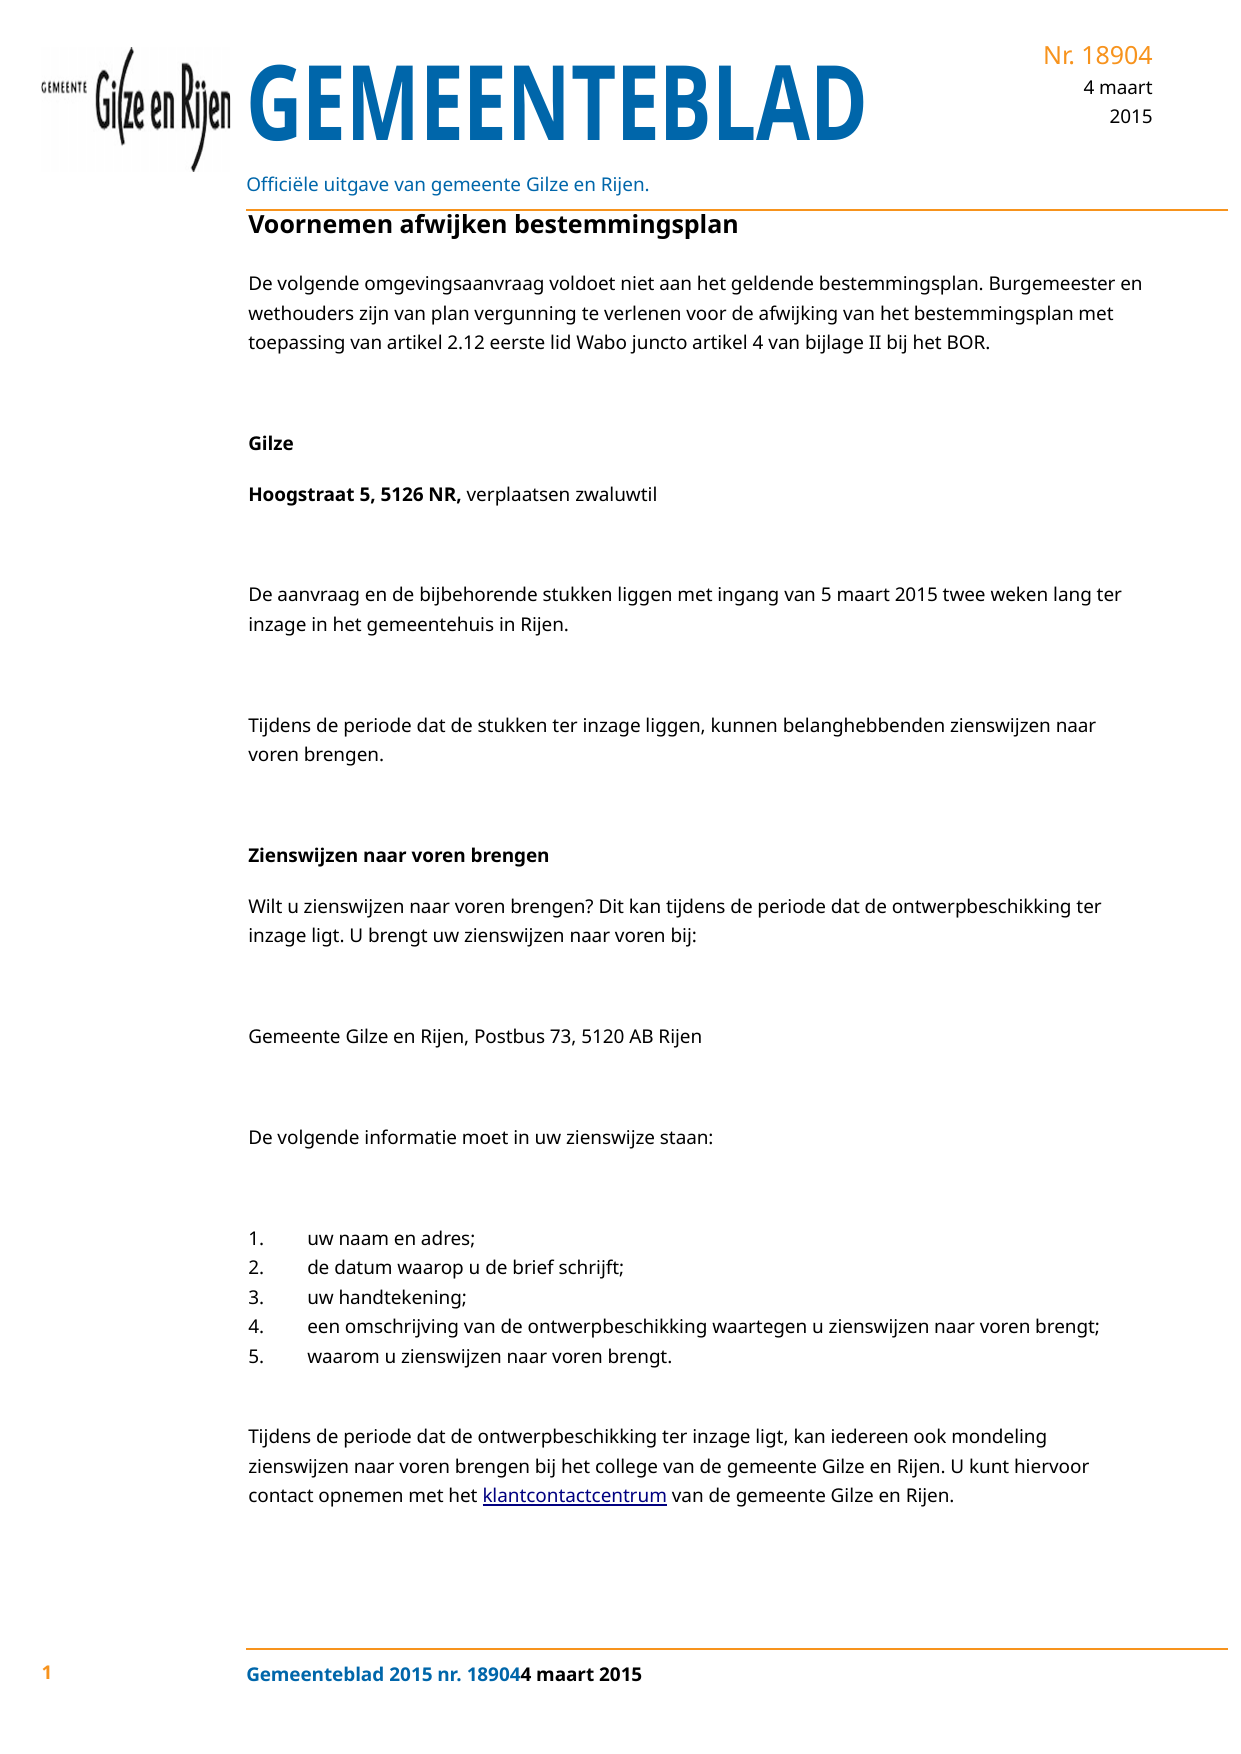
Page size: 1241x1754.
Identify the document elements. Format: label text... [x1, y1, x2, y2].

text De volgende omgevingsaanvraag voldoet niet aan het geldende bestemmingsplan. Burgemeester en wethouders zijn van plan vergunning te verlenen voor de afwijking van het bestemmingsplan met toepassing van artikel 2.12 eerste lid Wabo juncto artikel 4 van bijlage II bij het BOR. [248, 270, 1152, 355]
text De volgende informatie moet in uw zienswijze staan: [248, 1124, 1152, 1150]
text Gilze [248, 430, 1152, 456]
list uw handtekening; [248, 1284, 1152, 1310]
list uw naam en adres; [248, 1225, 1152, 1251]
text Wilt u zienswijzen naar voren brengen? Dit kan tijdens de periode dat de ontwerpbeschikking ter inzage ligt. U brengt uw zienswijzen naar voren bij: [248, 893, 1152, 948]
text Tijdens de periode dat de stukken ter inzage liggen, kunnen belanghebbenden zienswijzen naar voren brengen. [248, 712, 1152, 767]
text Gemeente Gilze en Rijen, Postbus 73, 5120 AB Rijen [248, 1023, 1152, 1049]
text Zienswijzen naar voren brengen [248, 842, 1152, 868]
picture [41, 47, 231, 172]
text Tijdens de periode dat de ontwerpbeschikking ter inzage ligt, kan iedereen ook mondeling zienswijzen naar voren brengen bij het college van de gemeente Gilze en Rijen. U kunt hiervoor contact opnemen met het klantcontactcentrum van de gemeente Gilze en Rijen. [248, 1423, 1152, 1508]
text Hoogstraat 5, 5126 NR, verplaatsen zwaluwtil [248, 481, 1152, 506]
list waarom u zienswijzen naar voren brengt. [248, 1343, 1152, 1369]
list de datum waarop u de brief schrijft; [248, 1254, 1152, 1280]
text De aanvraag en de bijbehorende stukken liggen met ingang van 5 maart 2015 twee weken lang ter inzage in het gemeentehuis in Rijen. [248, 582, 1152, 637]
list een omschrijving van de ontwerpbeschikking waartegen u zienswijzen naar voren brengt; [248, 1314, 1152, 1339]
text Voornemen afwijken bestemmingsplan [248, 211, 1152, 241]
